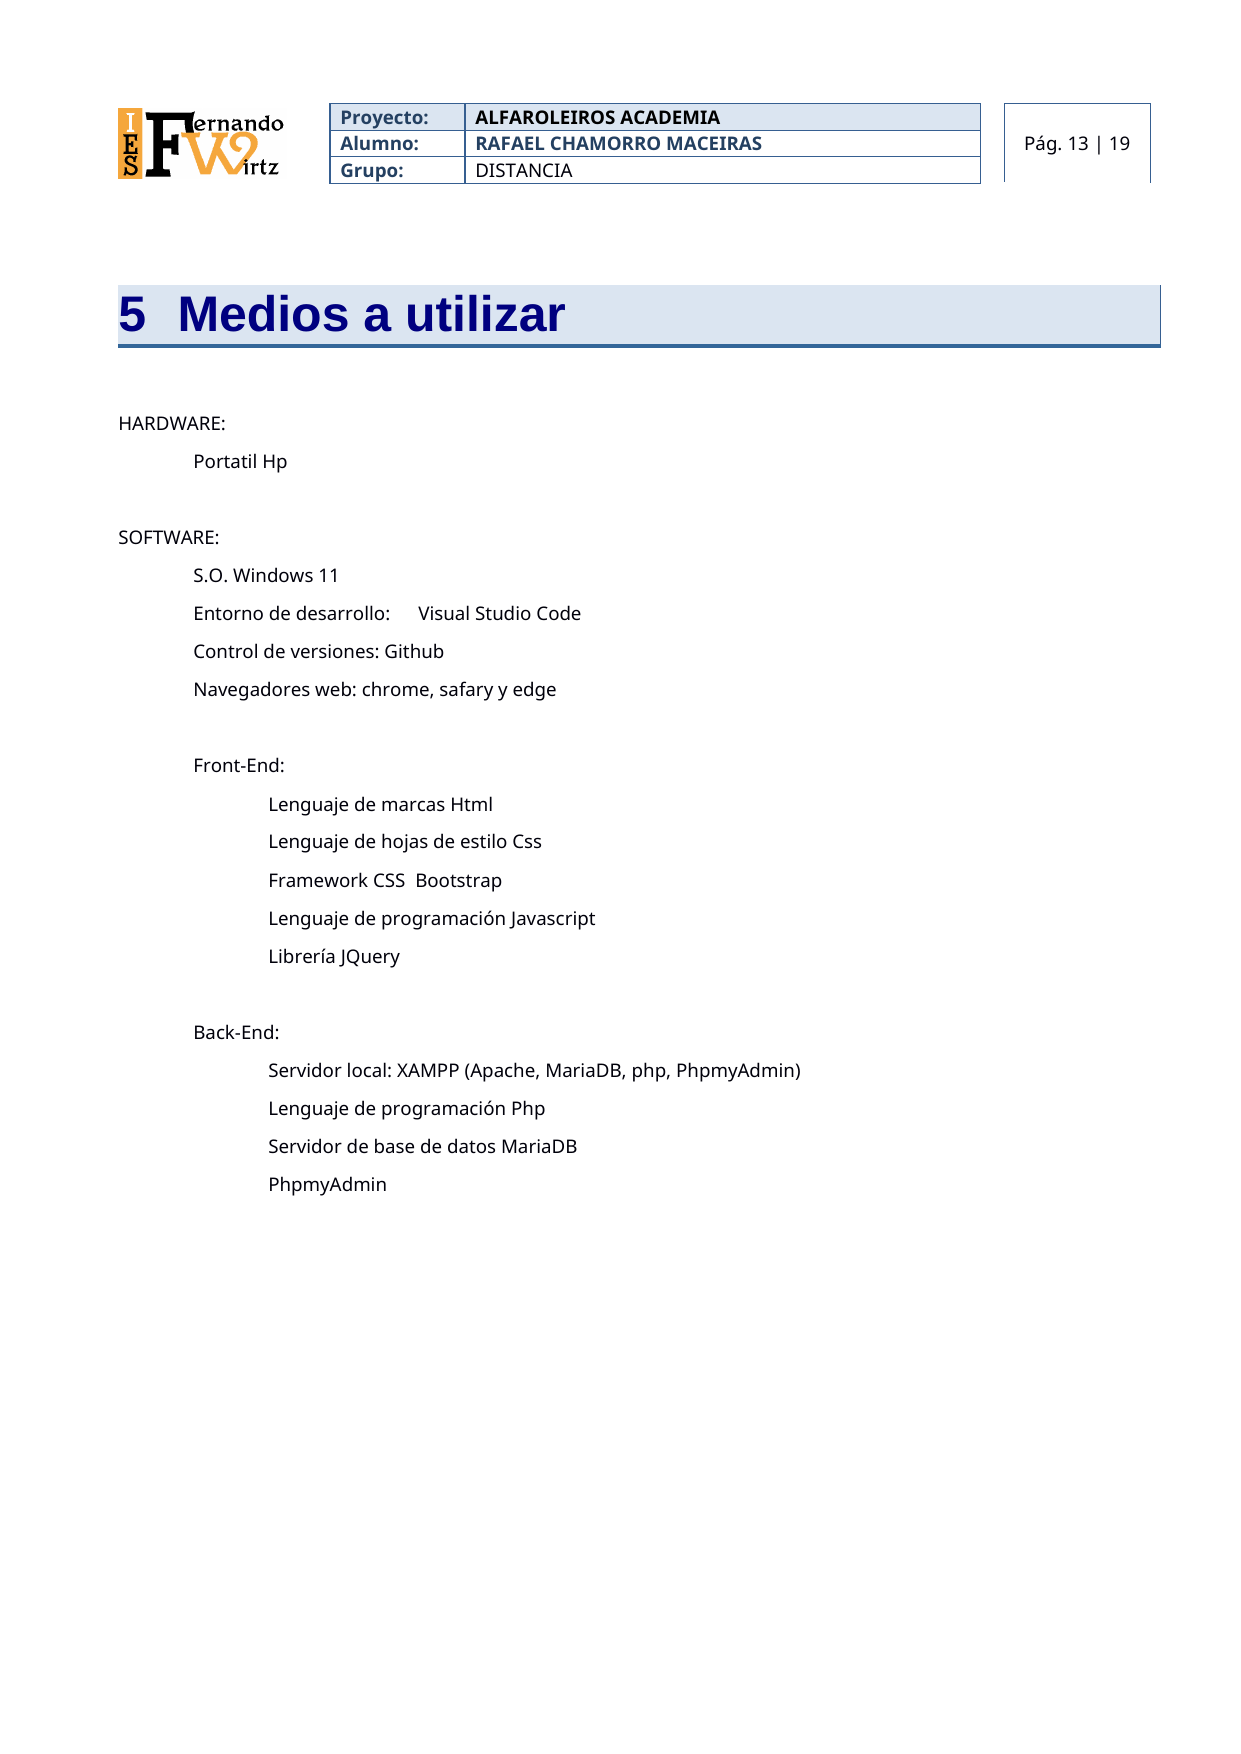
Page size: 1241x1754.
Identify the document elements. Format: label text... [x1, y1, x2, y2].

text Entorno de desarrollo: Visual Studio Code [118, 601, 1152, 626]
text Framework CSS Bootstrap [118, 867, 1152, 892]
text Navegadores web: chrome, safary y edge [118, 677, 1152, 702]
text Lenguaje de programación Javascript [118, 905, 1152, 930]
text Lenguaje de marcas Html [118, 791, 1152, 816]
text Portatil Hp [118, 449, 1152, 474]
text Control de versiones: Github [118, 639, 1152, 664]
text Back-End: [118, 1019, 1152, 1044]
text S.O. Windows 11 [118, 563, 1152, 588]
text Lenguaje de hojas de estilo Css [118, 829, 1152, 854]
text SOFTWARE: [118, 525, 1152, 550]
text Front-End: [118, 753, 1152, 778]
picture [118, 108, 287, 179]
text Librería JQuery [118, 943, 1152, 968]
text HARDWARE: [118, 411, 1152, 436]
text PhpmyAdmin [213, 1171, 1152, 1197]
text Lenguaje de programación Php [213, 1095, 1152, 1121]
text Servidor local: XAMPP (Apache, MariaDB, php, PhpmyAdmin) [118, 1057, 1152, 1082]
subtitle Medios a utilizar [118, 285, 1160, 344]
text Servidor de base de datos MariaDB [213, 1133, 1152, 1158]
